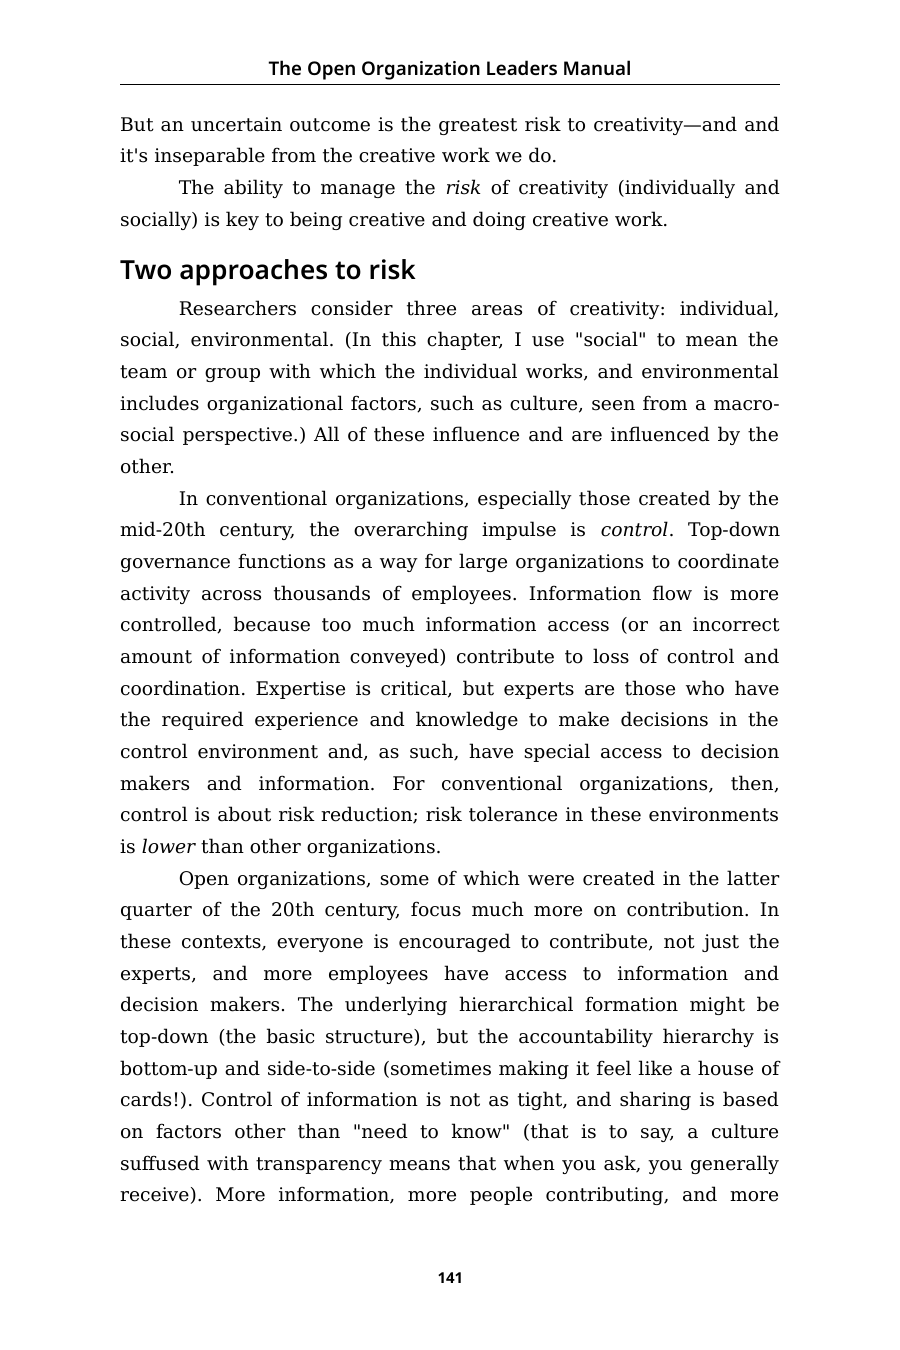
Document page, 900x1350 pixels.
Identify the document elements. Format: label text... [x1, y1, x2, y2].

text The ability to manage the risk of creativity (individually and socially) is key to being creative and doing creative work. [120, 177, 780, 231]
text But an uncertain outcome is the greatest risk to creativity—and and it's inseparable from the creative work we do. [120, 114, 780, 167]
text Open organizations, some of which were created in the latter quarter of the 20th century, focus much more on contribution. In these contexts, everyone is encouraged to contribute, not just the experts, and more employees have access to information and decision makers. The underlying hierarchical formation might be top-down (the basic structure), but the accountability hierarchy is bottom-up and side-to-side (sometimes making it feel like a house of cards!). Control of information is not as tight, and sharing is based on factors other than "need to know" (that is to say, a culture suffused with transparency means that when you ask, you generally receive). More information, more people contributing, and more [120, 868, 780, 1206]
subtitle Two approaches to risk [120, 256, 780, 286]
text Researchers consider three areas of creativity: individual, social, environmental. (In this chapter, I use "social" to mean the team or group with which the individual works, and environmental includes organizational factors, such as culture, seen from a macro-social perspective.) All of these influence and are influenced by the other. [120, 298, 780, 478]
text In conventional organizations, especially those created by the mid-20th century, the overarching impulse is control. Top-down governance functions as a way for large organizations to coordinate activity across thousands of employees. Information flow is more controlled, because too much information access (or an incorrect amount of information conveyed) contribute to loss of control and coordination. Expertise is critical, but experts are those who have the required experience and knowledge to make decisions in the control environment and, as such, have special access to decision makers and information. For conventional organizations, then, control is about risk reduction; risk tolerance in these environments is lower than other organizations. [120, 488, 780, 858]
